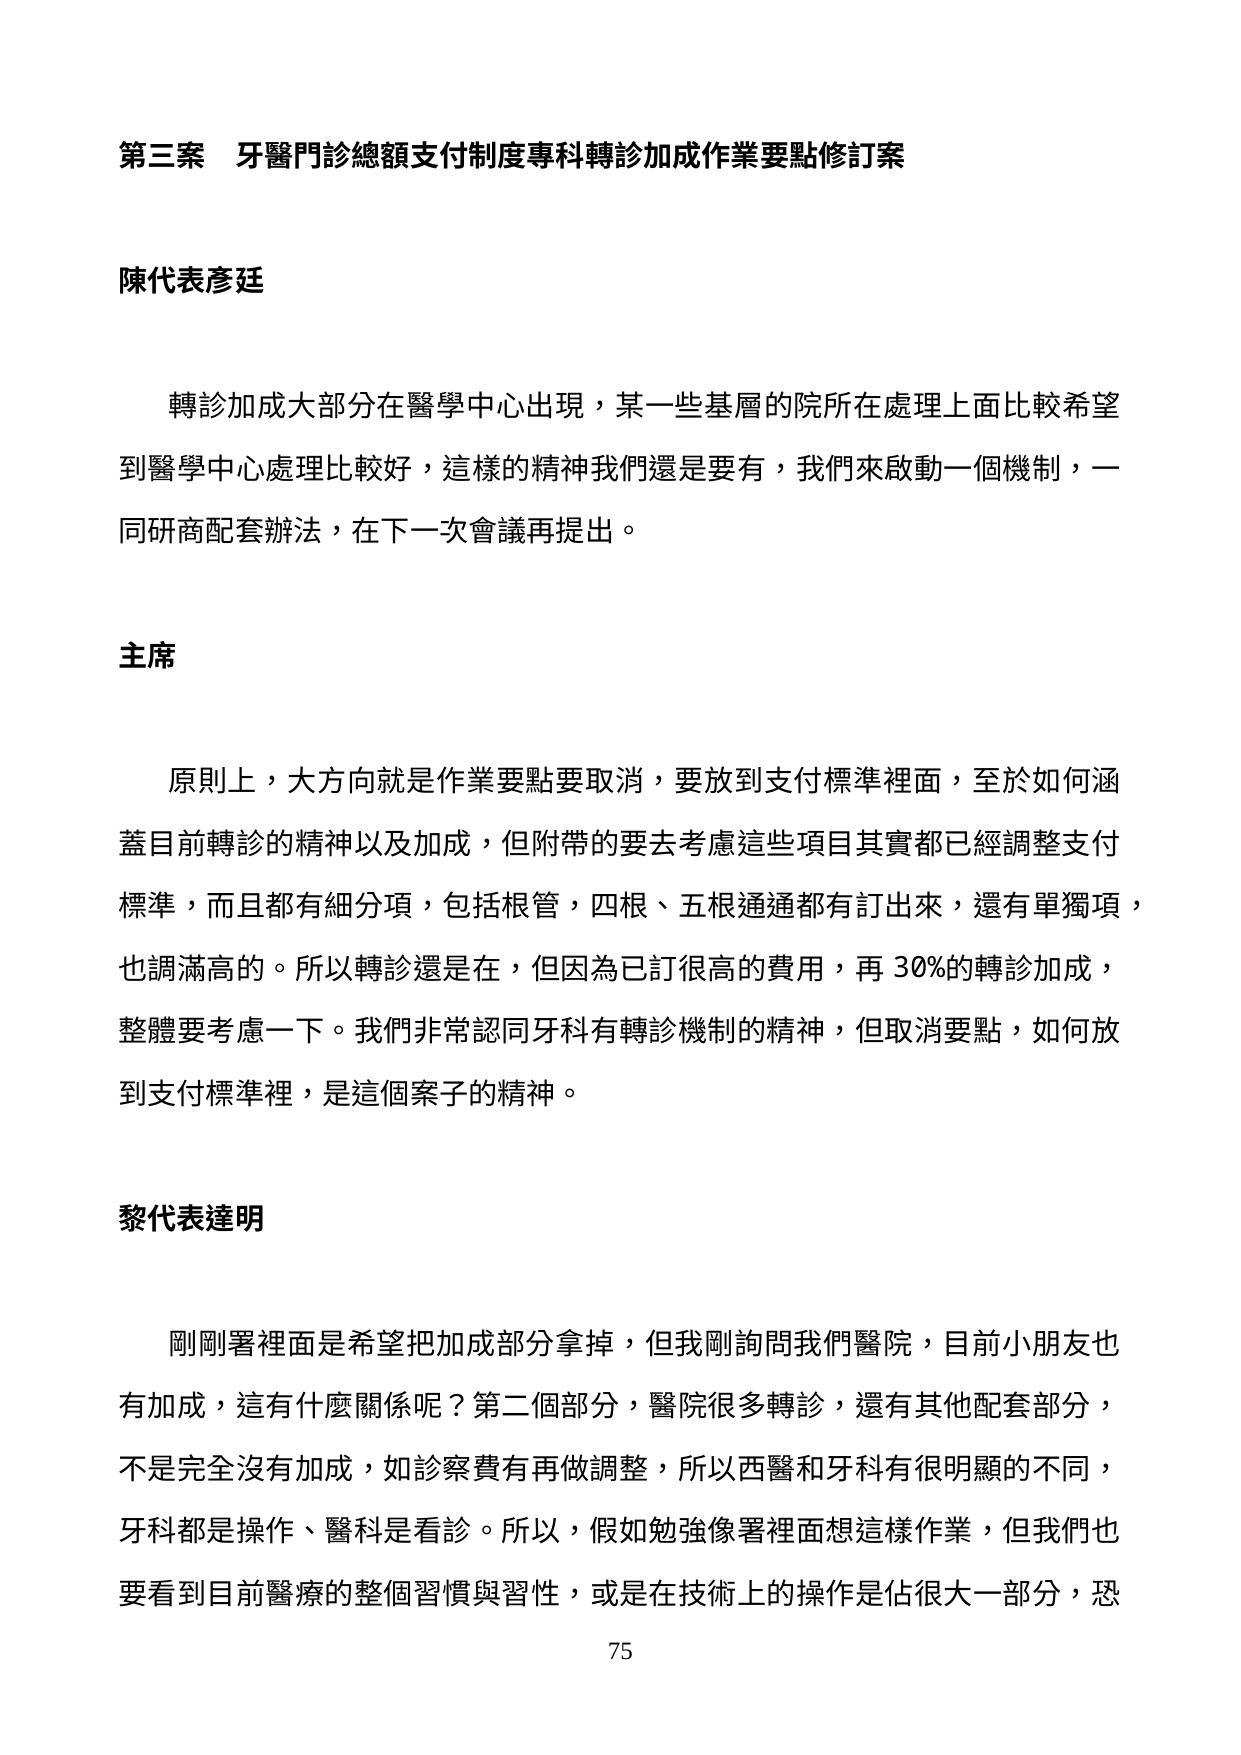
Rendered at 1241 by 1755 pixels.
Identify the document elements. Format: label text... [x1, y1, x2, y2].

text 第三案 牙醫門診總額支付制度專科轉診加成作業要點修訂案 [118, 112, 1122, 175]
text 剛剛署裡面是希望把加成部分拿掉，但我剛詢問我們醫院，目前小朋友也有加成，這有什麼關係呢？第二個部分，醫院很多轉診，還有其他配套部分，不是完全沒有加成，如診察費有再做調整，所以西醫和牙科有很明顯的不同，牙科都是操作、醫科是看診。所以，假如勉強像署裡面想這樣作業，但我們也要看到目前醫療的整個習慣與習性，或是在技術上的操作是佔很大一部分，恐 [118, 1300, 1122, 1612]
text 轉診加成大部分在醫學中心出現，某一些基層的院所在處理上面比較希望到醫學中心處理比較好，這樣的精神我們還是要有，我們來啟動一個機制，一同研商配套辦法，在下一次會議再提出。 [118, 362, 1122, 550]
text 黎代表達明 [118, 1175, 1122, 1237]
text 主席 [118, 612, 1122, 675]
text 陳代表彥廷 [118, 237, 1122, 300]
text 原則上，大方向就是作業要點要取消，要放到支付標準裡面，至於如何涵蓋目前轉診的精神以及加成，但附帶的要去考慮這些項目其實都已經調整支付標準，而且都有細分項，包括根管，四根、五根通通都有訂出來，還有單獨項，也調滿高的。所以轉診還是在，但因為已訂很高的費用，再30%的轉診加成，整體要考慮一下。我們非常認同牙科有轉診機制的精神，但取消要點，如何放到支付標準裡，是這個案子的精神。 [118, 737, 1122, 1112]
